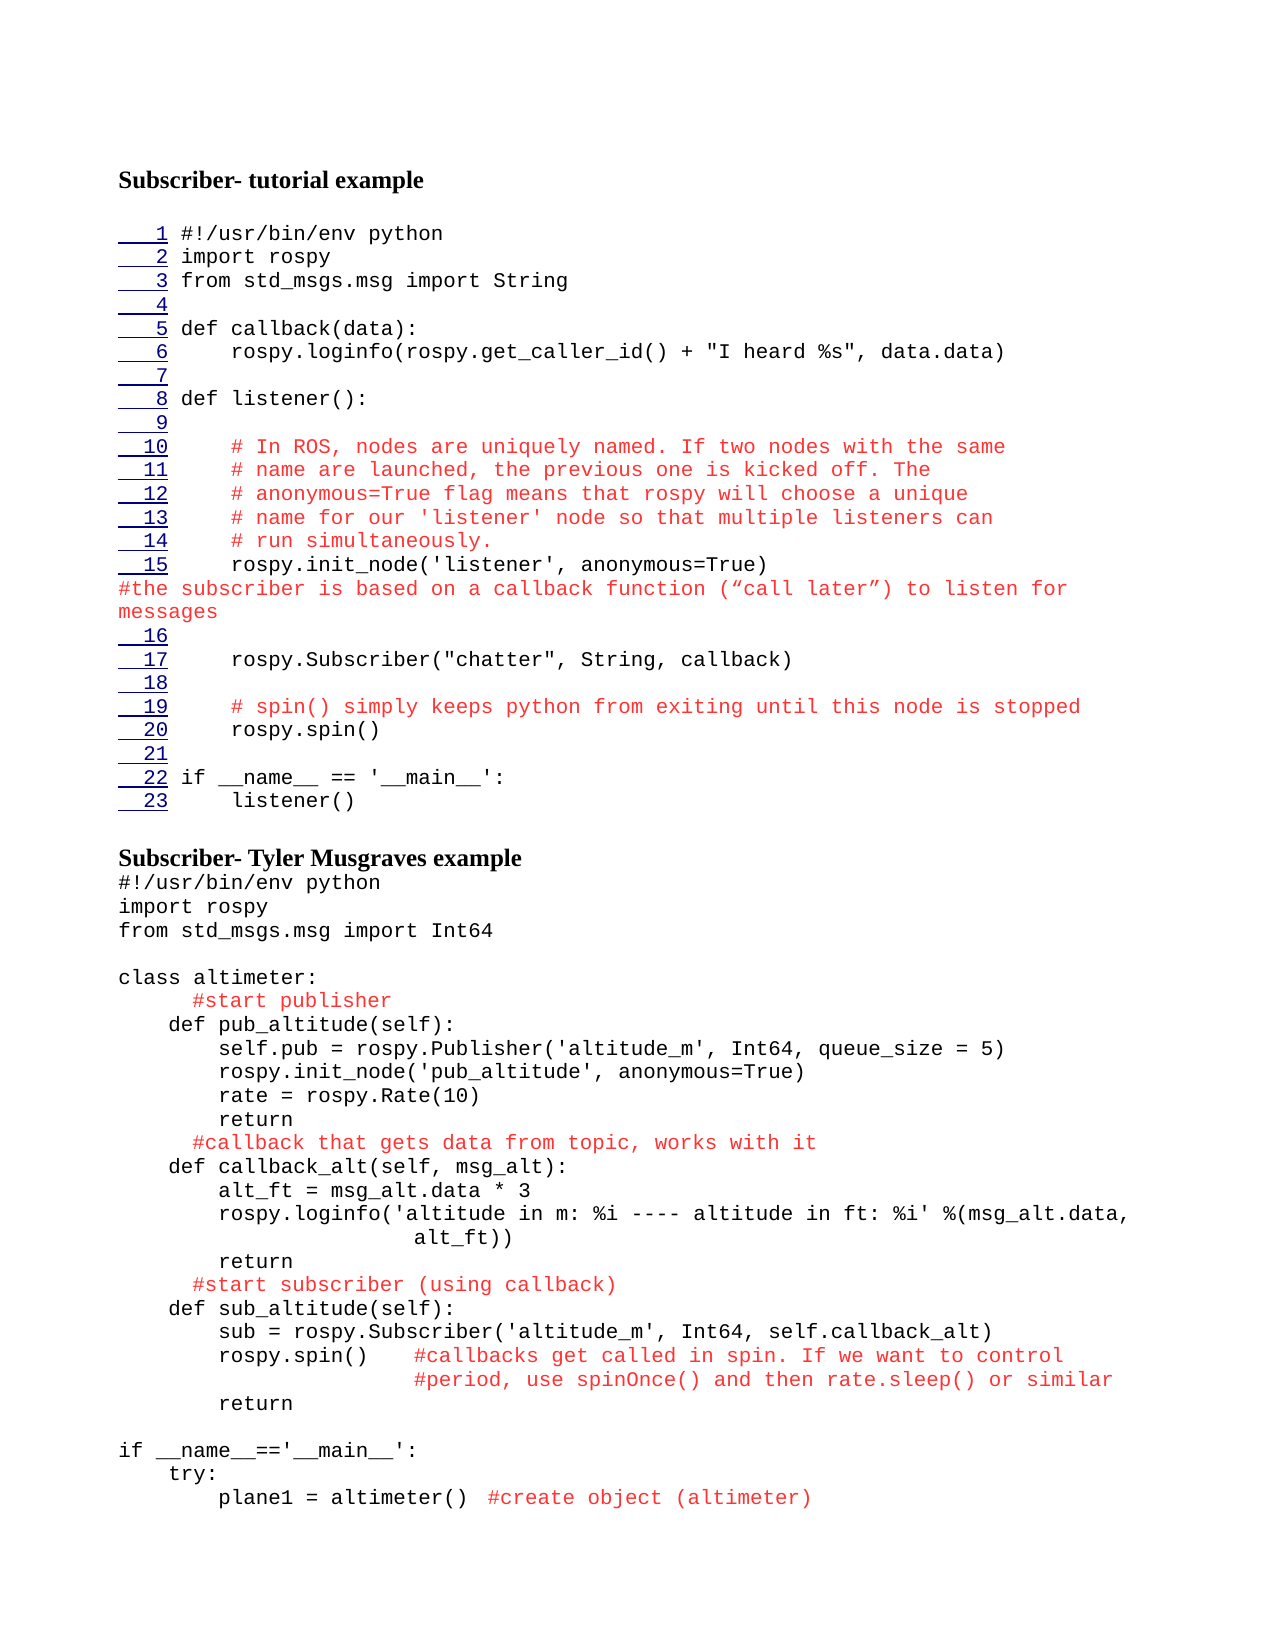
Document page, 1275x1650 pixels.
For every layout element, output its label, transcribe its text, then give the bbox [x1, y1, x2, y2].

text 2 import rospy [118, 247, 1157, 270]
text 14 # run simultaneously. [118, 530, 1157, 554]
text 17 rospy.Subscriber("chatter", String, callback) [118, 648, 1157, 672]
text Subscriber- Tyler Musgraves example [118, 843, 1157, 872]
text 11 # name are launched, the previous one is kicked off. The [118, 459, 1157, 483]
text 9 [118, 412, 1157, 436]
text #start publisher [118, 991, 1157, 1014]
text if __name__=='__main__': [118, 1440, 1157, 1463]
text self.pub = rospy.Publisher('altitude_m', Int64, queue_size = 5) [118, 1038, 1157, 1061]
text 7 [118, 365, 1157, 388]
text 8 def listener(): [118, 388, 1157, 412]
text def callback_alt(self, msg_alt): [118, 1156, 1157, 1180]
text 4 [118, 294, 1157, 317]
text rospy.loginfo('altitude in m: %i ---- altitude in ft: %i' %(msg_alt.data, alt_ft)) [118, 1203, 1157, 1251]
text #callback that gets data from topic, works with it [118, 1132, 1157, 1156]
text 23 listener() [118, 790, 1157, 814]
text 22 if __name__ == '__main__': [118, 767, 1157, 790]
text 15 rospy.init_node('listener', anonymous=True) [118, 554, 1157, 578]
text #the subscriber is based on a callback function (“call later”) to listen for messages [118, 578, 1157, 625]
text plane1 = altimeter() #create object (altimeter) [118, 1487, 1157, 1511]
text 1 #!/usr/bin/env python [118, 223, 1157, 247]
text try: [118, 1463, 1157, 1487]
text class altimeter: [118, 967, 1157, 991]
text sub = rospy.Subscriber('altitude_m', Int64, self.callback_alt) [118, 1322, 1157, 1345]
text return [118, 1392, 1157, 1416]
text Subscriber- tutorial example [118, 165, 1157, 194]
text def sub_altitude(self): [118, 1298, 1157, 1322]
text from std_msgs.msg import Int64 [118, 919, 1157, 943]
text import rospy [118, 896, 1157, 919]
text 20 rospy.spin() [118, 719, 1157, 743]
text def pub_altitude(self): [118, 1014, 1157, 1038]
text 12 # anonymous=True flag means that rospy will choose a unique [118, 483, 1157, 507]
text 16 [118, 625, 1157, 648]
text 13 # name for our 'listener' node so that multiple listeners can [118, 507, 1157, 530]
text 3 from std_msgs.msg import String [118, 270, 1157, 294]
text 6 rospy.loginfo(rospy.get_caller_id() + "I heard %s", data.data) [118, 341, 1157, 365]
text 5 def callback(data): [118, 317, 1157, 341]
text return [118, 1109, 1157, 1132]
text 21 [118, 743, 1157, 767]
text #!/usr/bin/env python [118, 872, 1157, 896]
text 18 [118, 672, 1157, 696]
text 19 # spin() simply keeps python from exiting until this node is stopped [118, 696, 1157, 719]
text rate = rospy.Rate(10) [118, 1085, 1157, 1109]
text return [118, 1251, 1157, 1274]
text rospy.init_node('pub_altitude', anonymous=True) [118, 1061, 1157, 1085]
text #period, use spinOnce() and then rate.sleep() or similar [118, 1369, 1157, 1392]
text #start subscriber (using callback) [118, 1274, 1157, 1298]
text rospy.spin() #callbacks get called in spin. If we want to control [118, 1345, 1157, 1369]
text 10 # In ROS, nodes are uniquely named. If two nodes with the same [118, 436, 1157, 459]
text alt_ft = msg_alt.data * 3 [118, 1180, 1157, 1203]
